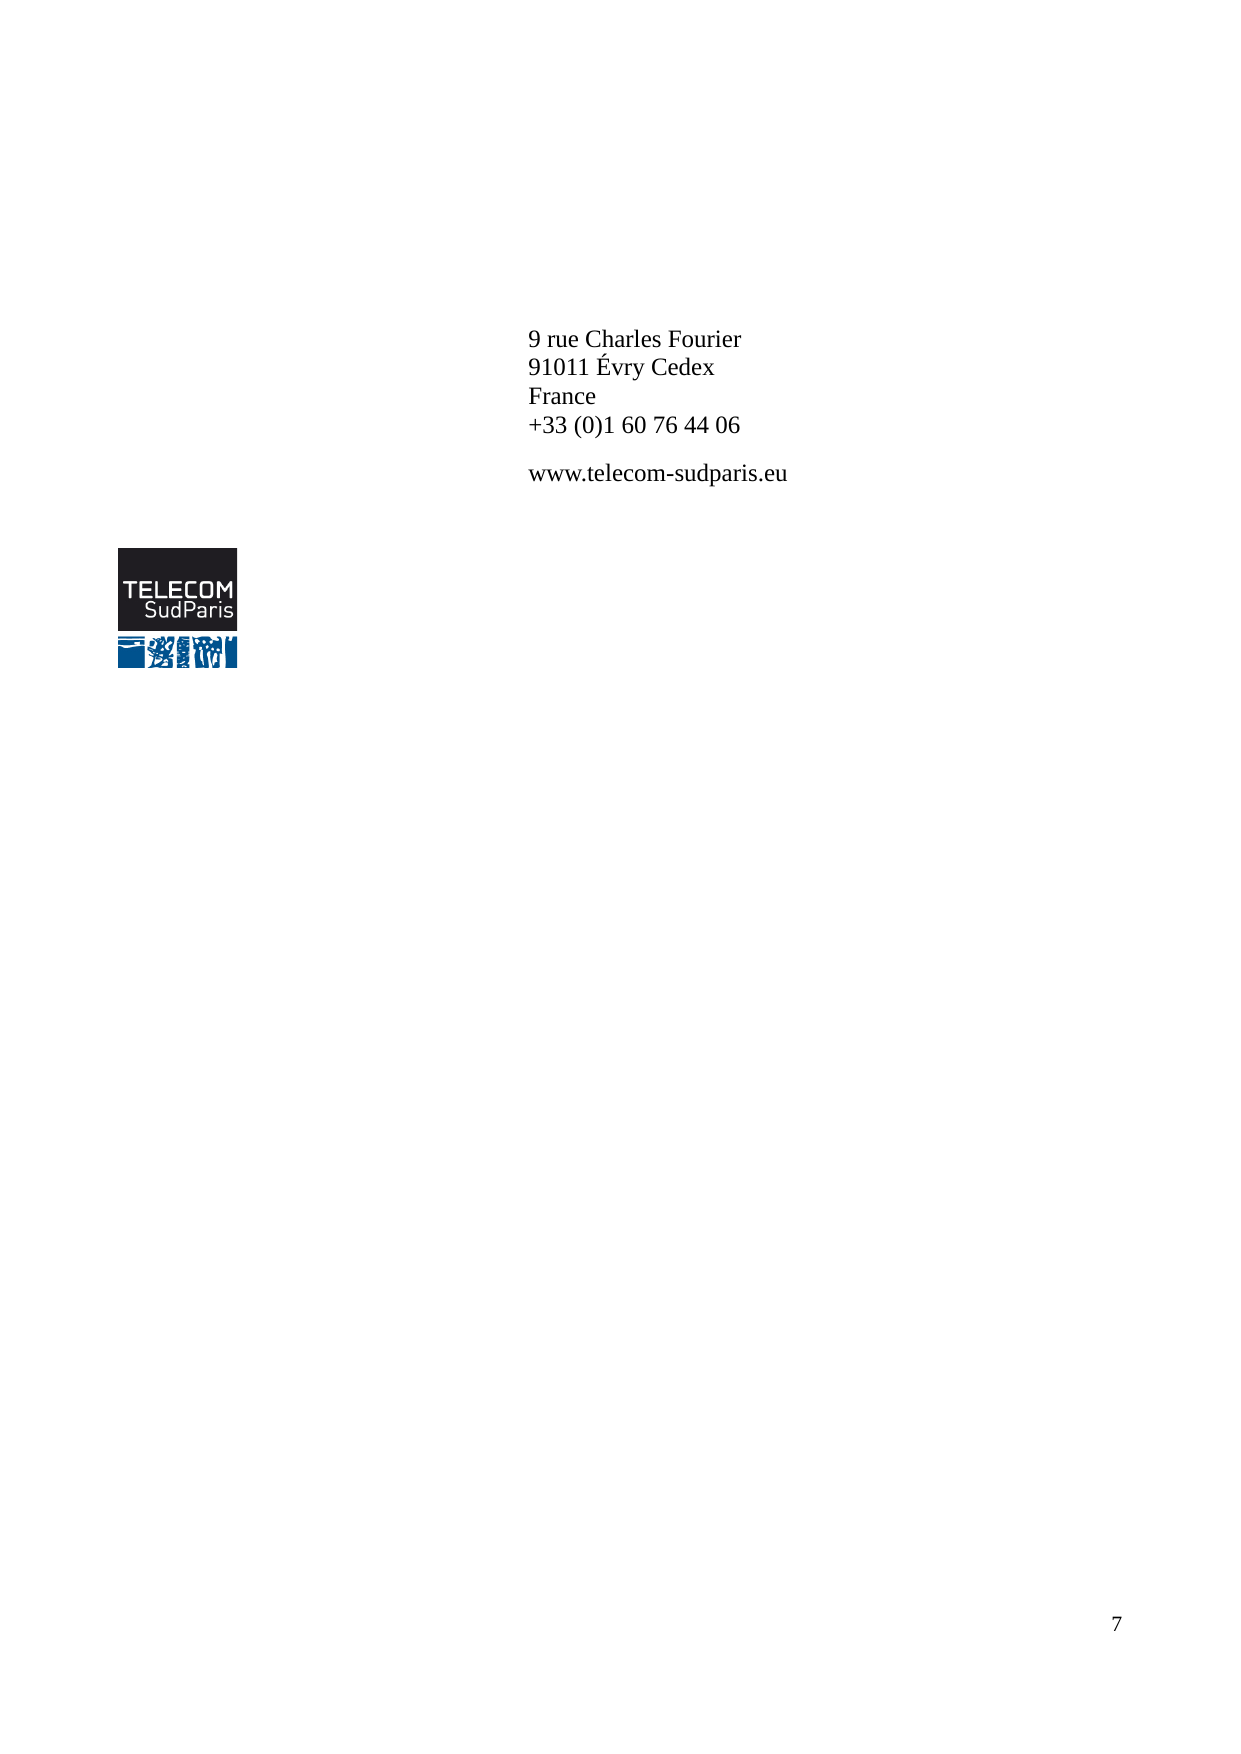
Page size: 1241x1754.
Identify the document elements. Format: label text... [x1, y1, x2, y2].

table_header [107, 147, 517, 548]
table_cell [238, 549, 1066, 668]
picture [118, 548, 238, 668]
table_cell [107, 549, 118, 668]
table_header 9 rue Charles Fourier 91011 Évry Cedex France +33 (0)1 60 76 44 06 www.telecom-sudparis.eu [517, 147, 1066, 548]
